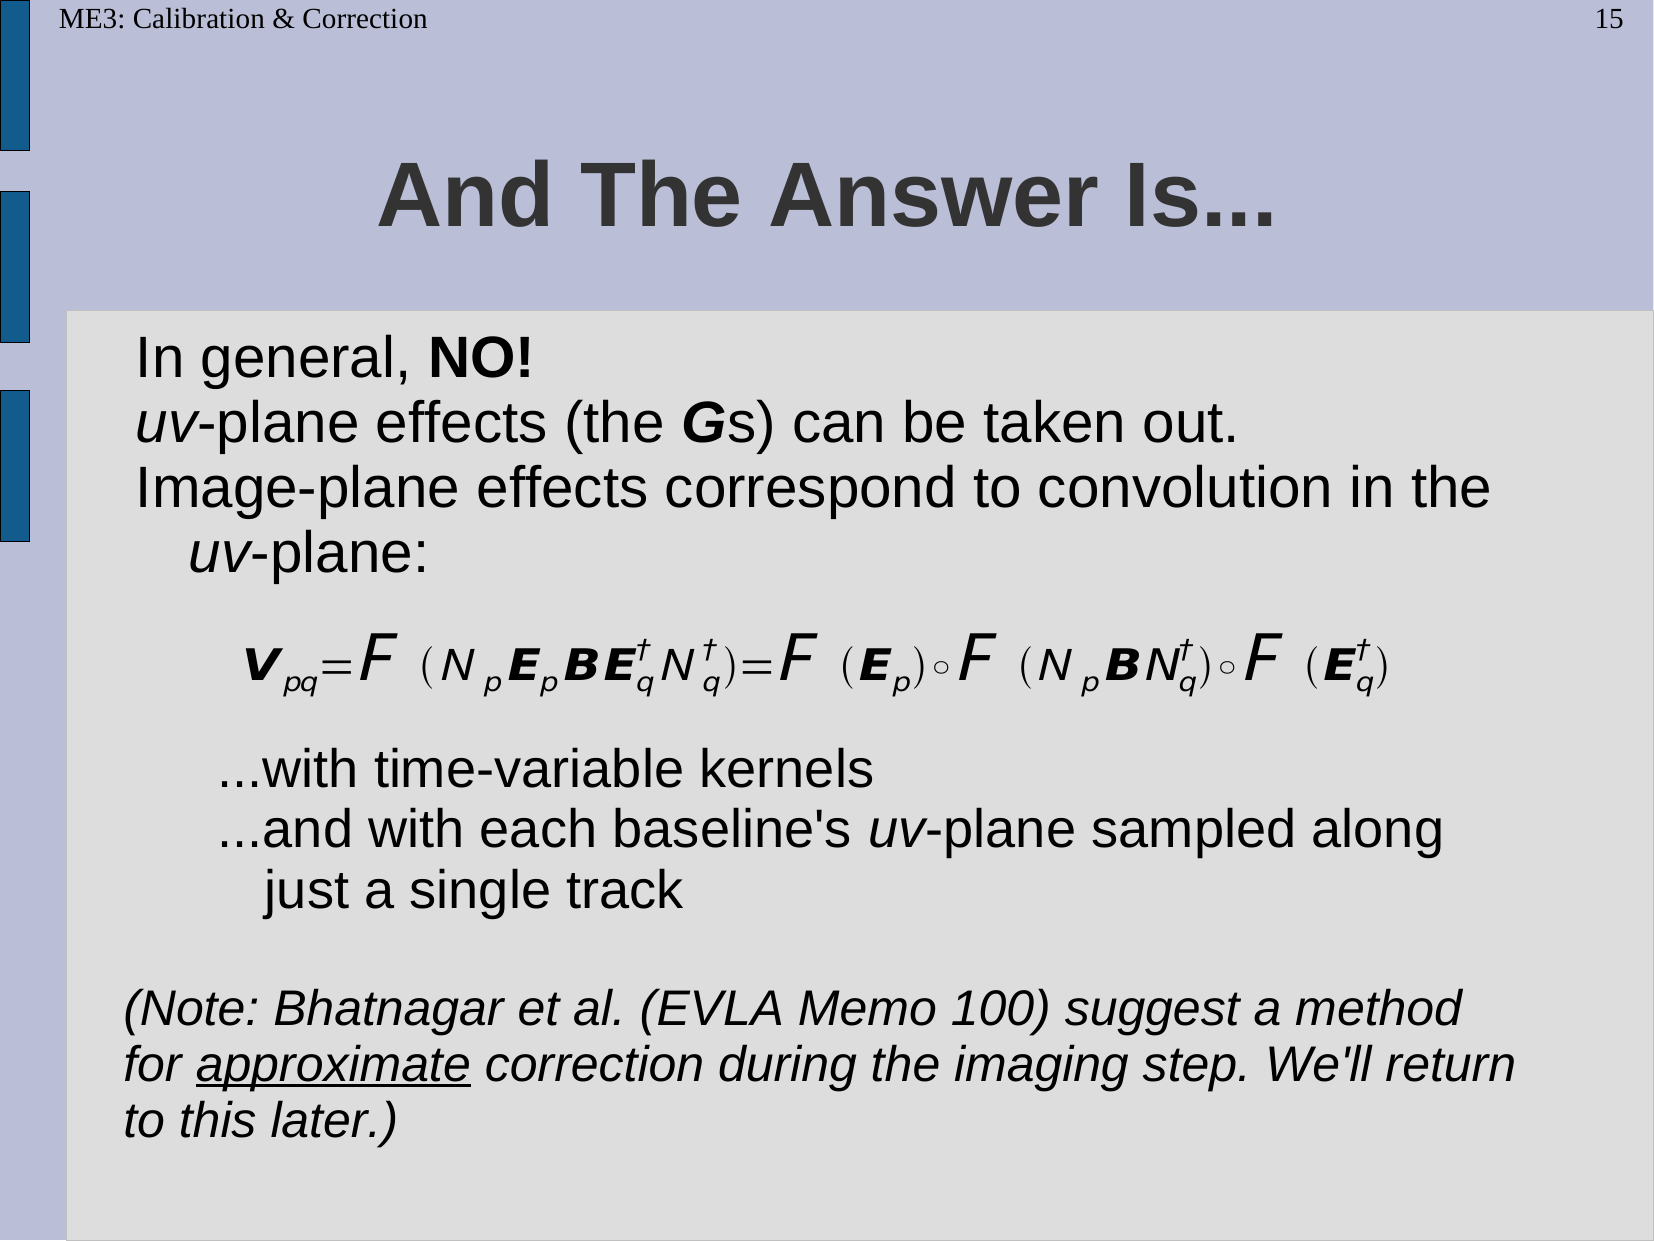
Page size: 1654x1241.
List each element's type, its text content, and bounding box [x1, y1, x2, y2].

title And The Answer Is... [121, 91, 1534, 299]
list ...with time-variable kernels ...and with each baseline's uv-plane sampled along just a single track (Note: Bhatnagar et al. (EVLA Memo 100) suggest a method for approximate correction during the imaging step. We'll return to this later.) [123, 738, 1536, 1165]
list In general, NO! uv-plane effects (the Gs) can be taken out. Image-plane effects correspond to convolution in the uv-plane: [118, 324, 1531, 596]
chart [236, 620, 1397, 699]
